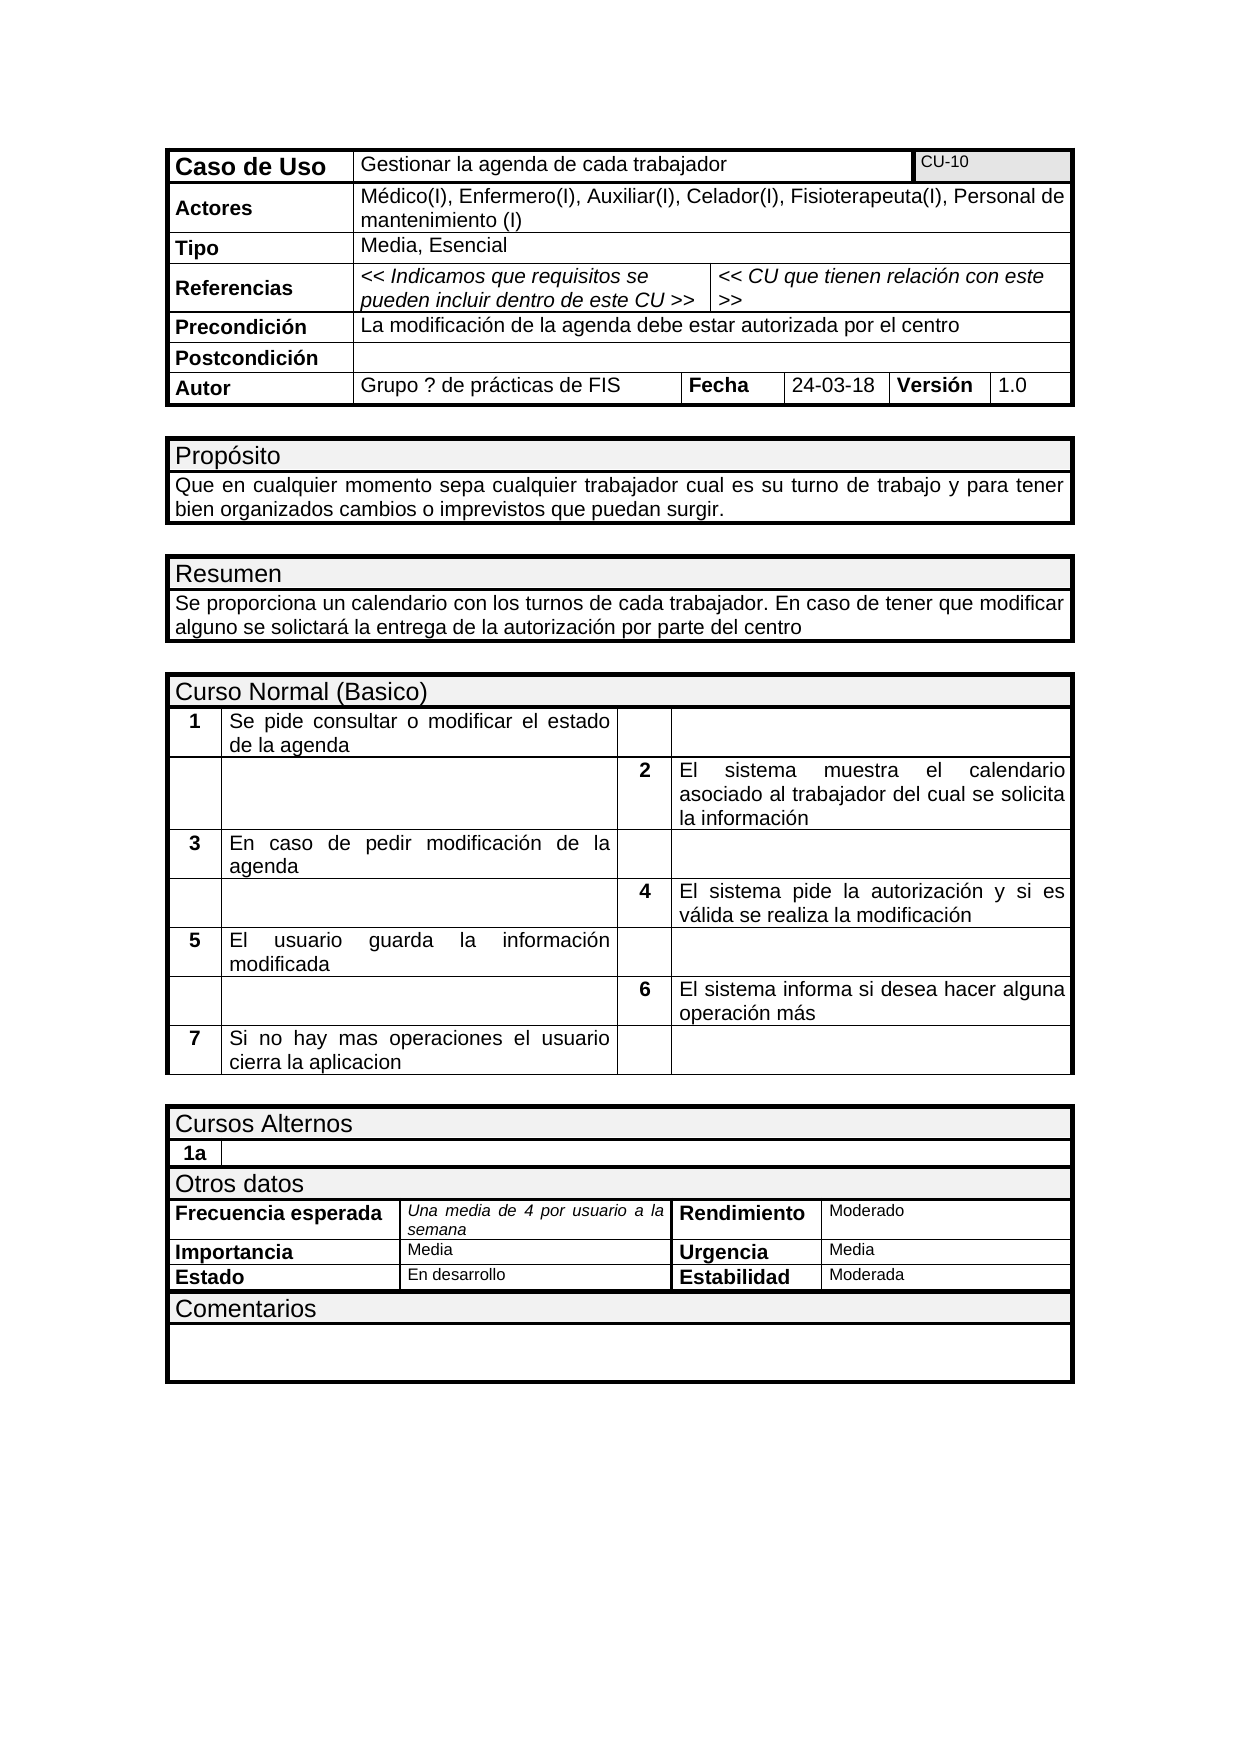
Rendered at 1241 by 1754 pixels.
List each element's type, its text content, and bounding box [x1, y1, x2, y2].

table_cell El sistema informa si desea hacer alguna operación más [672, 977, 1070, 1025]
table_cell Estado [170, 1265, 399, 1289]
table_cell Postcondición [170, 343, 353, 372]
table_cell [222, 879, 617, 927]
table_cell Moderado [822, 1201, 1070, 1239]
table_cell Precondición [170, 313, 353, 342]
table_cell Media, Esencial [354, 233, 1070, 262]
table_cell Urgencia [673, 1240, 821, 1264]
table_cell Fecha [682, 373, 784, 403]
table_cell El sistema pide la autorización y si es válida se realiza la modificación [672, 879, 1070, 927]
table_cell Rendimiento [673, 1201, 821, 1239]
table_cell 3 [170, 830, 221, 878]
table_cell En caso de pedir modificación de la agenda [222, 830, 617, 878]
table_cell [618, 830, 671, 878]
table_cell Versión [890, 373, 990, 403]
table_cell [170, 1325, 1070, 1379]
table_cell [672, 709, 1070, 756]
table_header Propósito [170, 441, 1070, 469]
table_cell [672, 928, 1070, 976]
table_header Caso de Uso [170, 152, 353, 181]
table_cell [618, 709, 671, 756]
table_cell Si no hay mas operaciones el usuario cierra la aplicacion [222, 1026, 617, 1074]
table_cell [170, 879, 221, 927]
table_cell 5 [170, 928, 221, 976]
table_cell [672, 830, 1070, 878]
table_cell El usuario guarda la información modificada [222, 928, 617, 976]
table_cell [618, 1026, 671, 1074]
table_cell [222, 758, 617, 829]
table_cell << CU que tienen relación con este >> [711, 264, 1070, 311]
table_cell Frecuencia esperada [170, 1201, 399, 1239]
table_cell Grupo ? de prácticas de FIS [354, 373, 681, 403]
table_cell Referencias [170, 264, 353, 311]
table_cell Autor [170, 373, 353, 403]
table_cell 24-03-18 [785, 373, 889, 403]
table_cell La modificación de la agenda debe estar autorizada por el centro [354, 313, 1070, 342]
table_cell 1 [170, 709, 221, 756]
table_cell 1.0 [991, 373, 1070, 403]
table_cell Estabilidad [673, 1265, 821, 1289]
table_cell 2 [618, 758, 671, 829]
table_cell [170, 977, 221, 1025]
table_cell 4 [618, 879, 671, 927]
table_cell El sistema muestra el calendario asociado al trabajador del cual se solicita la información [672, 758, 1070, 829]
table_cell Comentarios [170, 1294, 1070, 1322]
table_header Gestionar la agenda de cada trabajador [354, 152, 911, 181]
table_cell Se proporciona un calendario con los turnos de cada trabajador. En caso de tener que modificar alguno se solictará la entrega de la autorización por parte del centro [170, 591, 1070, 638]
table_header Resumen [170, 559, 1070, 587]
table_cell Media [401, 1240, 670, 1264]
table_header CU-10 [916, 152, 1070, 181]
table_cell Que en cualquier momento sepa cualquier trabajador cual es su turno de trabajo y para tener bien organizados cambios o imprevistos que puedan surgir. [170, 473, 1070, 521]
table_cell Una media de 4 por usuario a la semana [401, 1201, 670, 1239]
table_cell Importancia [170, 1240, 399, 1264]
table_cell Actores [170, 184, 353, 232]
table_cell Otros datos [170, 1169, 1070, 1198]
table_cell Médico(I), Enfermero(I), Auxiliar(I), Celador(I), Fisioterapeuta(I), Personal de mantenimiento (I) [354, 184, 1070, 232]
table_cell Moderada [822, 1265, 1070, 1289]
table_cell 7 [170, 1026, 221, 1074]
table_cell [170, 758, 221, 829]
table_cell Tipo [170, 233, 353, 262]
table_cell 1a [170, 1141, 221, 1164]
table_cell [354, 343, 1070, 372]
table_cell [618, 928, 671, 976]
table_header Cursos Alternos [170, 1109, 1070, 1137]
table_header Curso Normal (Basico) [170, 677, 1070, 705]
table_cell [222, 1141, 1070, 1164]
table_cell [672, 1026, 1070, 1074]
table_cell << Indicamos que requisitos se pueden incluir dentro de este CU >> [354, 264, 710, 311]
table_cell 6 [618, 977, 671, 1025]
table_cell [222, 977, 617, 1025]
table_cell Media [822, 1240, 1070, 1264]
table_cell En desarrollo [401, 1265, 670, 1289]
table_cell Se pide consultar o modificar el estado de la agenda [222, 709, 617, 756]
